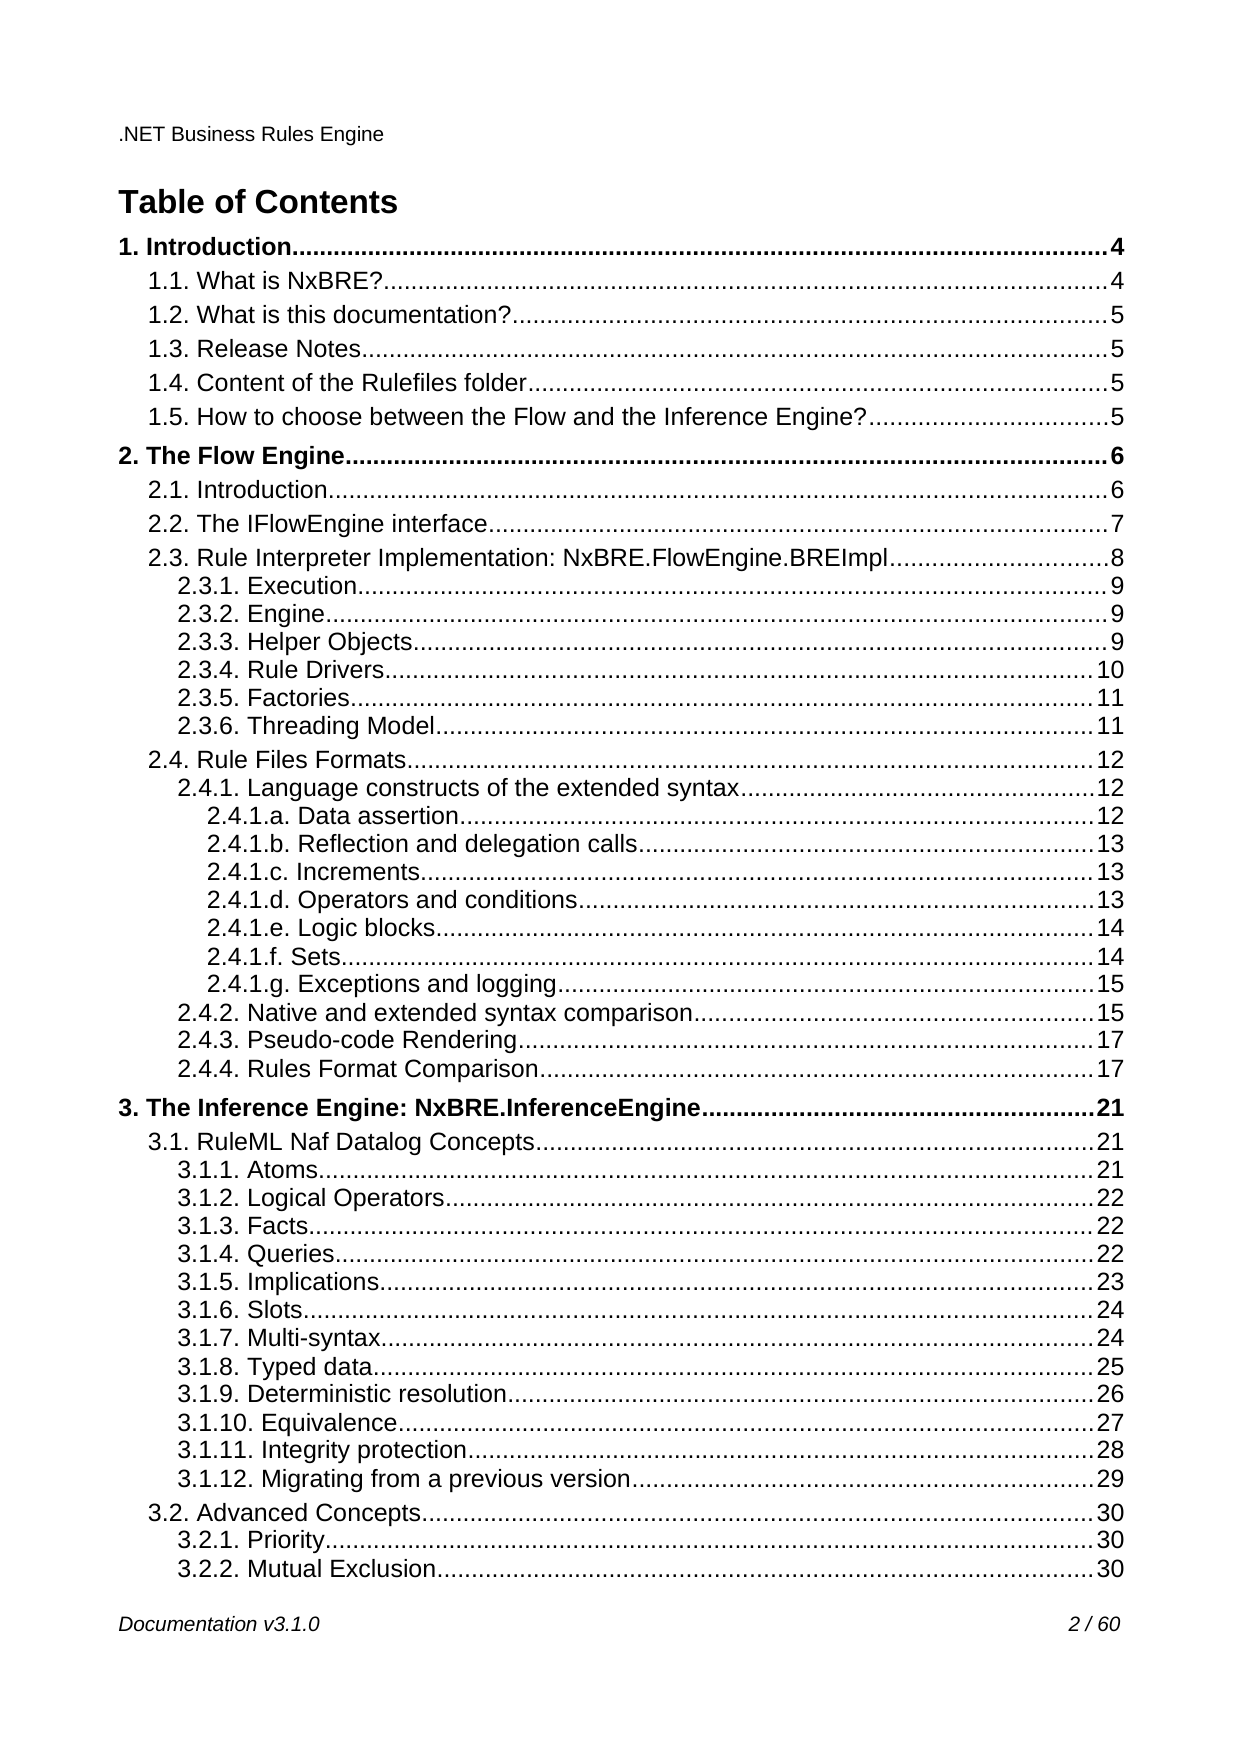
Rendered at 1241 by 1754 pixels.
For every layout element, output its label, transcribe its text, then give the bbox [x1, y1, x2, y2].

text 2.3.4. Rule Drivers 10 [177, 656, 1124, 684]
text 3.2. Advanced Concepts 30 [148, 1498, 1124, 1526]
text 2.3. Rule Interpreter Implementation: NxBRE.FlowEngine.BREImpl 8 [148, 544, 1124, 572]
text 1.3. Release Notes 5 [148, 334, 1124, 362]
text 2.4.2. Native and extended syntax comparison 15 [177, 998, 1124, 1026]
text 3.1.10. Equivalence 27 [177, 1408, 1124, 1436]
text 2.3.3. Helper Objects 9 [177, 628, 1124, 656]
text 1.4. Content of the Rulefiles folder 5 [148, 368, 1124, 396]
text 2.4. Rule Files Formats 12 [148, 746, 1124, 774]
text 2.2. The IFlowEngine interface 7 [148, 510, 1124, 538]
text 2.4.1.d. Operators and conditions 13 [207, 886, 1124, 914]
text 3.1.3. Facts 22 [177, 1212, 1124, 1240]
text 1. Introduction 4 [118, 232, 1124, 261]
text 1.5. How to choose between the Flow and the Inference Engine? 5 [148, 402, 1124, 430]
text 2.3.6. Threading Model 11 [177, 712, 1124, 740]
text 3.2.2. Mutual Exclusion 30 [177, 1554, 1124, 1582]
text 2.4.1.f. Sets 14 [207, 942, 1124, 970]
text 3.1. RuleML Naf Datalog Concepts 21 [148, 1128, 1124, 1156]
text 2.4.1. Language constructs of the extended syntax 12 [177, 774, 1124, 802]
text 3.2.1. Priority 30 [177, 1526, 1124, 1554]
text 3.1.8. Typed data 25 [177, 1352, 1124, 1380]
text 3.1.2. Logical Operators 22 [177, 1184, 1124, 1212]
text 3.1.9. Deterministic resolution 26 [177, 1380, 1124, 1408]
text 3. The Inference Engine: NxBRE.InferenceEngine 21 [118, 1094, 1124, 1122]
text 2.3.5. Factories 11 [177, 684, 1124, 712]
subtitle Table of Contents [118, 183, 1124, 220]
text 3.1.7. Multi-syntax 24 [177, 1324, 1124, 1352]
text 3.1.6. Slots 24 [177, 1296, 1124, 1324]
text 2.4.1.b. Reflection and delegation calls 13 [207, 830, 1124, 858]
text 3.1.1. Atoms 21 [177, 1156, 1124, 1184]
text 2.4.1.e. Logic blocks 14 [207, 914, 1124, 942]
text 2.4.1.g. Exceptions and logging 15 [207, 970, 1124, 998]
text 2. The Flow Engine 6 [118, 442, 1124, 470]
text 2.4.4. Rules Format Comparison 17 [177, 1054, 1124, 1082]
text 2.3.2. Engine 9 [177, 600, 1124, 628]
text 3.1.4. Queries 22 [177, 1240, 1124, 1268]
text 1.2. What is this documentation? 5 [148, 300, 1124, 328]
text 2.1. Introduction 6 [148, 476, 1124, 504]
text 2.4.3. Pseudo-code Rendering 17 [177, 1026, 1124, 1054]
text 2.4.1.a. Data assertion 12 [207, 802, 1124, 830]
text 2.4.1.c. Increments 13 [207, 858, 1124, 886]
text 2.3.1. Execution 9 [177, 572, 1124, 600]
text 1.1. What is NxBRE? 4 [148, 266, 1124, 294]
text 3.1.5. Implications 23 [177, 1268, 1124, 1296]
text 3.1.11. Integrity protection 28 [177, 1436, 1124, 1464]
text 3.1.12. Migrating from a previous version 29 [177, 1464, 1124, 1492]
